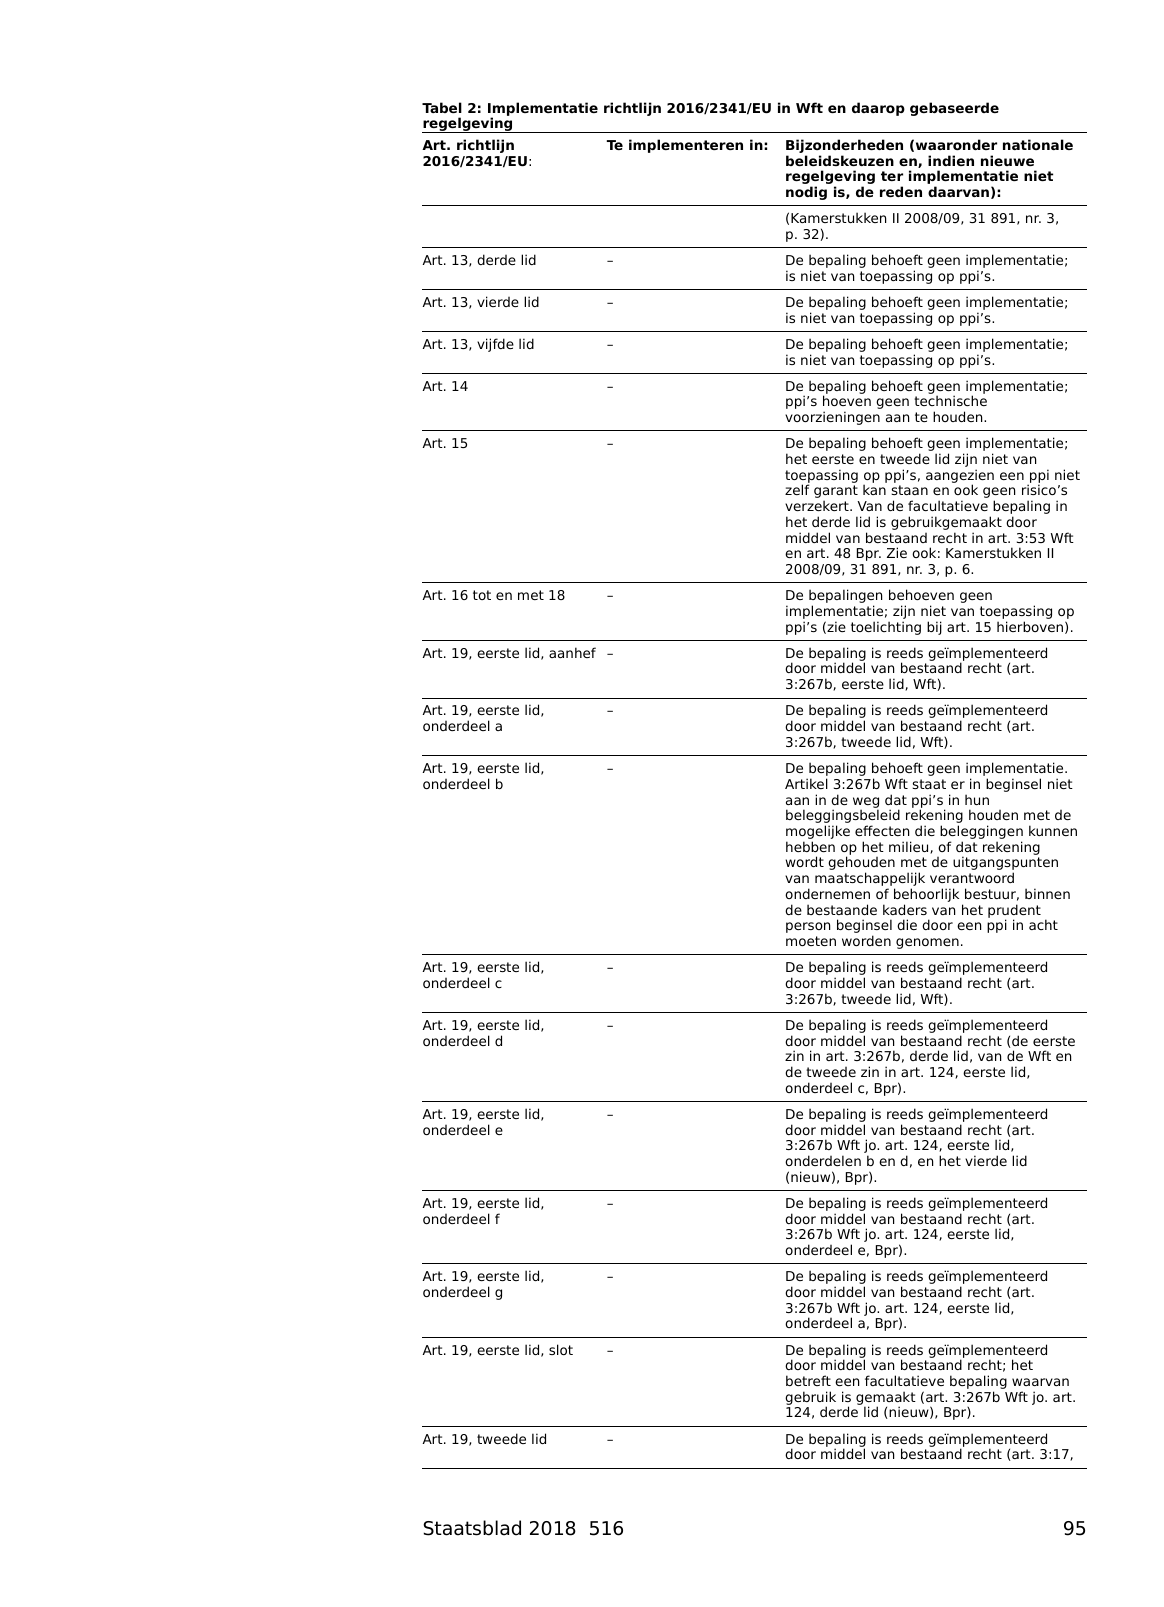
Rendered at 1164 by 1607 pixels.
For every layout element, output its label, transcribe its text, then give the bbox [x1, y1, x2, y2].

table_cell Art. 19, tweede lid [422, 1427, 601, 1468]
table_cell De bepaling is reeds geïmplementeerd door middel van bestaand recht (art. 3:267b Wft jo. art. 124, eerste lid, onderdeel e, Bpr). [779, 1191, 1087, 1263]
table_cell – [601, 1264, 779, 1337]
table_cell De bepaling is reeds geïmplementeerd door middel van bestaand recht; het betreft een facultatieve bepaling waarvan gebruik is gemaakt (art. 3:267b Wft jo. art. 124, derde lid (nieuw), Bpr). [779, 1338, 1087, 1426]
table_cell Art. 19, eerste lid, onderdeel b [422, 756, 601, 954]
table_cell Te implementeren in: [601, 133, 779, 205]
table_cell (Kamerstukken II 2008/09, 31 891, nr. 3, p. 32). [779, 206, 1087, 247]
table_cell De bepaling is reeds geïmplementeerd door middel van bestaand recht (art. 3:267b, tweede lid, Wft). [779, 699, 1087, 755]
table_cell De bepaling is reeds geïmplementeerd door middel van bestaand recht (de eerste zin in art. 3:267b, derde lid, van de Wft en de tweede zin in art. 124, eerste lid, onderdeel c, Bpr). [779, 1013, 1087, 1101]
table_cell [601, 206, 779, 247]
table_cell Art. 14 [422, 374, 601, 430]
table_cell – [601, 1013, 779, 1101]
table_cell – [601, 699, 779, 755]
table_cell Art. 15 [422, 431, 601, 582]
table_cell [422, 206, 601, 247]
table_cell – [601, 374, 779, 430]
table_cell Art. 13, derde lid [422, 248, 601, 289]
table_cell Art. 19, eerste lid, onderdeel f [422, 1191, 601, 1263]
table_cell Art. 13, vijfde lid [422, 332, 601, 373]
table_cell – [601, 248, 779, 289]
table_cell De bepaling is reeds geïmplementeerd door middel van bestaand recht (art. 3:267b Wft jo. art. 124, eerste lid, onderdeel a, Bpr). [779, 1264, 1087, 1337]
table_cell Art. 19, eerste lid, slot [422, 1338, 601, 1426]
table_cell Art. 19, eerste lid, onderdeel c [422, 955, 601, 1012]
table_cell Art. 19, eerste lid, onderdeel a [422, 699, 601, 755]
table_cell De bepaling behoeft geen implementatie; is niet van toepassing op ppi’s. [779, 290, 1087, 331]
table_cell – [601, 756, 779, 954]
table_cell De bepaling is reeds geïmplementeerd door middel van bestaand recht (art. 3:267b Wft jo. art. 124, eerste lid, onderdelen b en d, en het vierde lid (nieuw), Bpr). [779, 1102, 1087, 1190]
table_cell De bepaling behoeft geen implementatie. Artikel 3:267b Wft staat er in beginsel niet aan in de weg dat ppi’s in hun beleggingsbeleid rekening houden met de mogelijke effecten die beleggingen kunnen hebben op het milieu, of dat rekening wordt gehouden met de uitgangspunten van maatschappelijk verantwoord ondernemen of behoorlijk bestuur, binnen de bestaande kaders van het prudent person beginsel die door een ppi in acht moeten worden genomen. [779, 756, 1087, 954]
table_cell Art. richtlijn 2016/2341/EU: [422, 133, 601, 205]
table_cell De bepaling behoeft geen implementatie; is niet van toepassing op ppi’s. [779, 248, 1087, 289]
table_cell De bepaling is reeds geïmplementeerd door middel van bestaand recht (art. 3:267b, eerste lid, Wft). [779, 641, 1087, 697]
table_cell Art. 19, eerste lid, onderdeel e [422, 1102, 601, 1190]
table_cell – [601, 1427, 779, 1468]
table_cell De bepaling behoeft geen implementatie; het eerste en tweede lid zijn niet van toepassing op ppi’s, aangezien een ppi niet zelf garant kan staan en ook geen risico’s verzekert. Van de facultatieve bepaling in het derde lid is gebruikgemaakt door middel van bestaand recht in art. 3:53 Wft en art. 48 Bpr. Zie ook: Kamerstukken II 2008/09, 31 891, nr. 3, p. 6. [779, 431, 1087, 582]
table_cell – [601, 1338, 779, 1426]
table_cell De bepaling is reeds geïmplementeerd door middel van bestaand recht (art. 3:267b, tweede lid, Wft). [779, 955, 1087, 1012]
table_cell Art. 19, eerste lid, onderdeel d [422, 1013, 601, 1101]
table_cell Art. 19, eerste lid, aanhef [422, 641, 601, 697]
table_cell Art. 16 tot en met 18 [422, 583, 601, 640]
table_cell – [601, 641, 779, 697]
table_cell – [601, 332, 779, 373]
table_cell Art. 19, eerste lid, onderdeel g [422, 1264, 601, 1337]
table_cell – [601, 583, 779, 640]
table_header Tabel 2: Implementatie richtlijn 2016/2341/EU in Wft en daarop gebaseerde regelgeving [422, 100, 1087, 132]
table_cell – [601, 1102, 779, 1190]
table_cell – [601, 1191, 779, 1263]
table_cell – [601, 290, 779, 331]
table_cell De bepaling behoeft geen implementatie; ppi’s hoeven geen technische voorzieningen aan te houden. [779, 374, 1087, 430]
table_cell De bepaling is reeds geïmplementeerd door middel van bestaand recht (art. 3:17, [779, 1427, 1087, 1468]
table_cell De bepaling behoeft geen implementatie; is niet van toepassing op ppi’s. [779, 332, 1087, 373]
table_cell Bijzonderheden (waaronder nationale beleidskeuzen en, indien nieuwe regelgeving ter implementatie niet nodig is, de reden daarvan): [779, 133, 1087, 205]
table_cell – [601, 431, 779, 582]
table_cell De bepalingen behoeven geen implementatie; zijn niet van toepassing op ppi’s (zie toelichting bij art. 15 hierboven). [779, 583, 1087, 640]
table_cell – [601, 955, 779, 1012]
table_cell Art. 13, vierde lid [422, 290, 601, 331]
